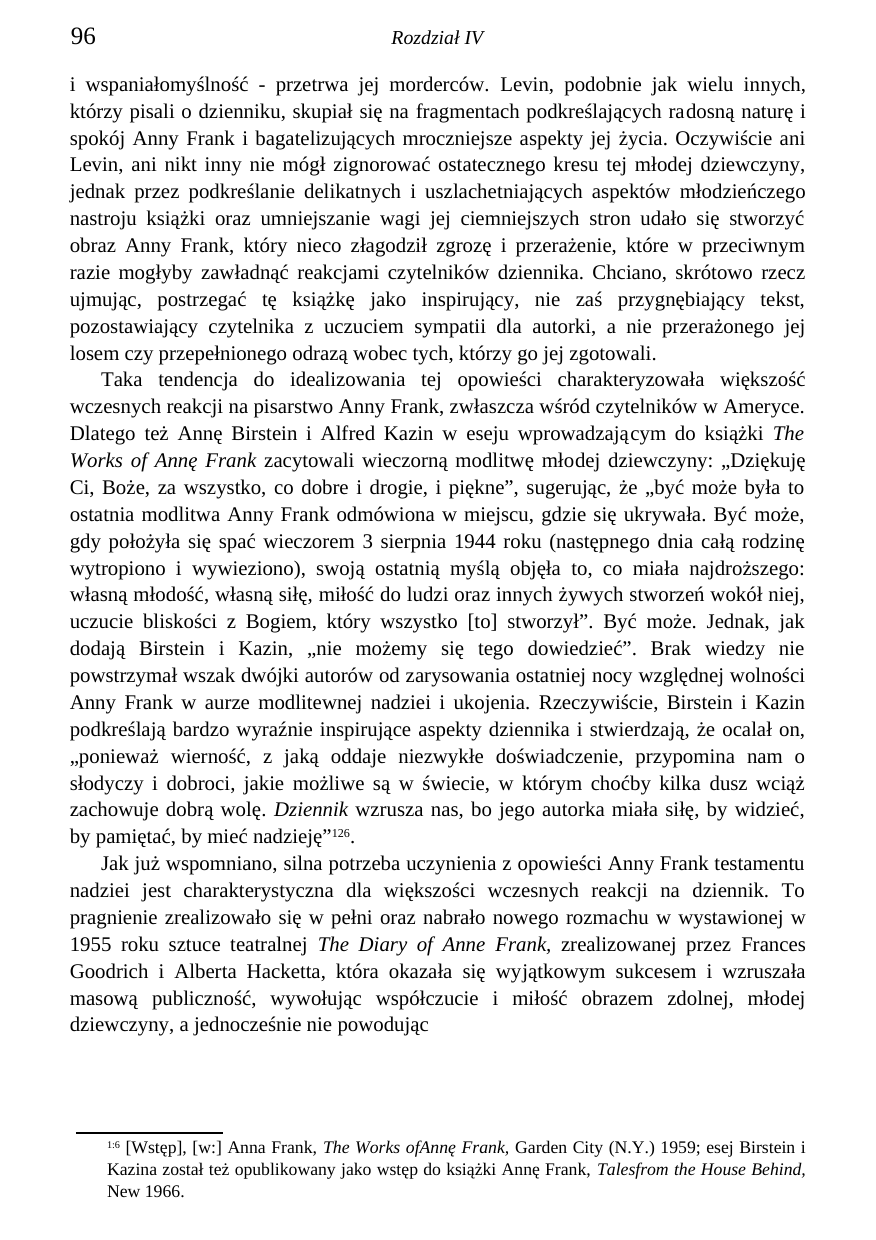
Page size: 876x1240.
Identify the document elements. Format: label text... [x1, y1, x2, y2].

text 96 [71, 21, 102, 50]
text Taka tendencja do idealizowania tej opowieści charakteryzowała większość wczesnych reakcji na pisarstwo Anny Frank, zwłaszcza wśród czytelników w Ameryce. Dlatego też Annę Birstein i Alfred Kazin w eseju wprowadzają­cym do książki The Works of Annę Frank zacytowali wieczorną modlitwę mło­dej dziewczyny: „Dziękuję Ci, Boże, za wszystko, co dobre i drogie, i piękne”, sugerując, że „być może była to ostatnia modlitwa Anny Frank odmówiona w miejscu, gdzie się ukrywała. Być może, gdy położyła się spać wieczorem 3 sierpnia 1944 roku (następnego dnia całą rodzinę wytropiono i wywieziono), swoją ostatnią myślą objęła to, co miała najdroższego: własną młodość, własną siłę, miłość do ludzi oraz innych żywych stworzeń wokół niej, uczucie bliskości z Bogiem, który wszystko [to] stworzył”. Być może. Jednak, jak dodają Birstein i Kazin, „nie możemy się tego dowiedzieć”. Brak wiedzy nie powstrzymał wszak dwójki autorów od zarysowania ostatniej nocy względnej wolności Anny Frank w aurze modlitewnej nadziei i ukojenia. Rzeczywiście, Birstein i Kazin podkre­ślają bardzo wyraźnie inspirujące aspekty dziennika i stwierdzają, że ocalał on, „ponieważ wierność, z jaką oddaje niezwykłe doświadczenie, przypomina nam o słodyczy i dobroci, jakie możliwe są w świecie, w którym choćby kilka dusz wciąż zachowuje dobrą wolę. Dziennik wzrusza nas, bo jego autorka miała siłę, by widzieć, by pamiętać, by mieć nadzieję”126. [69, 367, 806, 848]
text 1:6 [Wstęp], [w:] Anna Frank, The Works ofAnnę Frank, Garden City (N.Y.) 1959; esej Birstein i Kazina został też opublikowany jako wstęp do książki Annę Frank, Talesfrom the House Behind, New 1966. [107, 1137, 806, 1201]
text i wspaniałomyślność - przetrwa jej morderców. Levin, podobnie jak wielu in­nych, którzy pisali o dzienniku, skupiał się na fragmentach podkreślających ra­dosną naturę i spokój Anny Frank i bagatelizujących mroczniejsze aspekty jej życia. Oczywiście ani Levin, ani nikt inny nie mógł zignorować ostatecznego kresu tej młodej dziewczyny, jednak przez podkreślanie delikatnych i uszlachet­niających aspektów młodzieńczego nastroju książki oraz umniejszanie wagi jej ciemniejszych stron udało się stworzyć obraz Anny Frank, który nieco złagodził zgrozę i przerażenie, które w przeciwnym razie mogłyby zawładnąć reakcjami czytelników dziennika. Chciano, skrótowo rzecz ujmując, postrzegać tę książkę jako inspirujący, nie zaś przygnębiający tekst, pozostawiający czytelnika z uczu­ciem sympatii dla autorki, a nie przerażonego jej losem czy przepełnionego odrazą wobec tych, którzy go jej zgotowali. [69, 72, 806, 364]
text Rozdział IV [384, 26, 492, 48]
text Jak już wspomniano, silna potrzeba uczynienia z opowieści Anny Frank testamentu nadziei jest charakterystyczna dla większości wczesnych reakcji na dziennik. To pragnienie zrealizowało się w pełni oraz nabrało nowego rozma­chu w wystawionej w 1955 roku sztuce teatralnej The Diary of Anne Frank, zrealizowanej przez Frances Goodrich i Alberta Hacketta, która okazała się wy­jątkowym sukcesem i wzruszała masową publiczność, wywołując współczucie i miłość obrazem zdolnej, młodej dziewczyny, a jednocześnie nie powodując [69, 851, 806, 1036]
